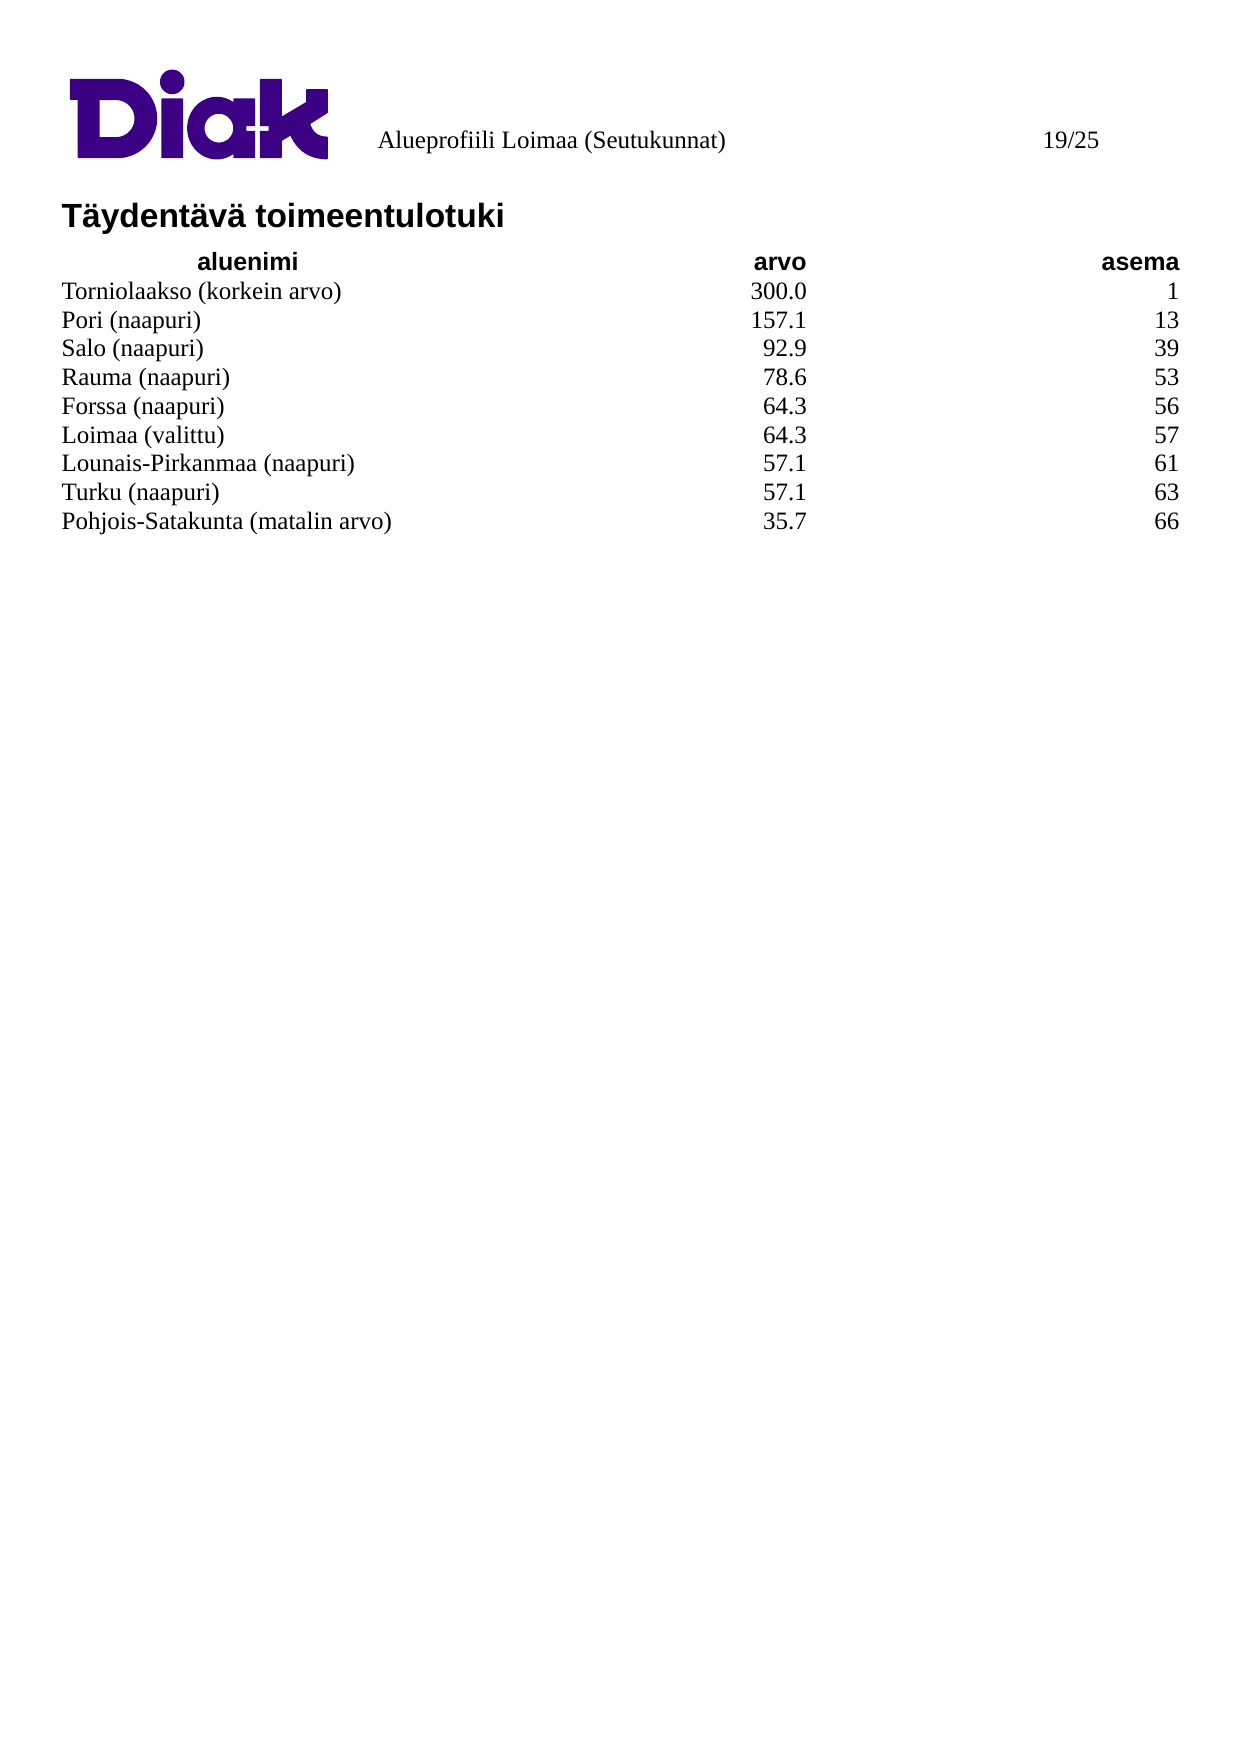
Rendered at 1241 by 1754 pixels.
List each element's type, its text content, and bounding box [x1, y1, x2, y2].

table_cell 39 [806, 334, 1179, 362]
table_header arvo [434, 247, 806, 276]
table_cell 57.1 [434, 477, 806, 506]
table_cell 63 [806, 477, 1179, 506]
table_cell Lounais-Pirkanmaa (naapuri) [61, 449, 434, 477]
table_cell 61 [806, 449, 1179, 477]
table_cell 13 [806, 305, 1179, 333]
subtitle Täydentävä toimeentulotuki [61, 196, 1179, 235]
table_cell 56 [806, 391, 1179, 420]
table_header aluenimi [61, 247, 434, 276]
table_cell Rauma (naapuri) [61, 362, 434, 391]
table_cell 66 [806, 506, 1179, 535]
table_cell 157.1 [434, 305, 806, 333]
table_cell Salo (naapuri) [61, 334, 434, 362]
table_cell 78.6 [434, 362, 806, 391]
table_cell 1 [806, 276, 1179, 305]
table_cell 53 [806, 362, 1179, 391]
table_cell 300.0 [434, 276, 806, 305]
table_cell 64.3 [434, 391, 806, 420]
table_cell Pori (naapuri) [61, 305, 434, 333]
table_cell Loimaa (valittu) [61, 420, 434, 448]
table_cell 57.1 [434, 449, 806, 477]
table_cell Forssa (naapuri) [61, 391, 434, 420]
table_header asema [806, 247, 1179, 276]
table_cell Torniolaakso (korkein arvo) [61, 276, 434, 305]
table_cell 57 [806, 420, 1179, 448]
table_cell Pohjois-Satakunta (matalin arvo) [61, 506, 434, 535]
table_cell Turku (naapuri) [61, 477, 434, 506]
table_cell 92.9 [434, 334, 806, 362]
table_cell 35.7 [434, 506, 806, 535]
table_cell 64.3 [434, 420, 806, 448]
